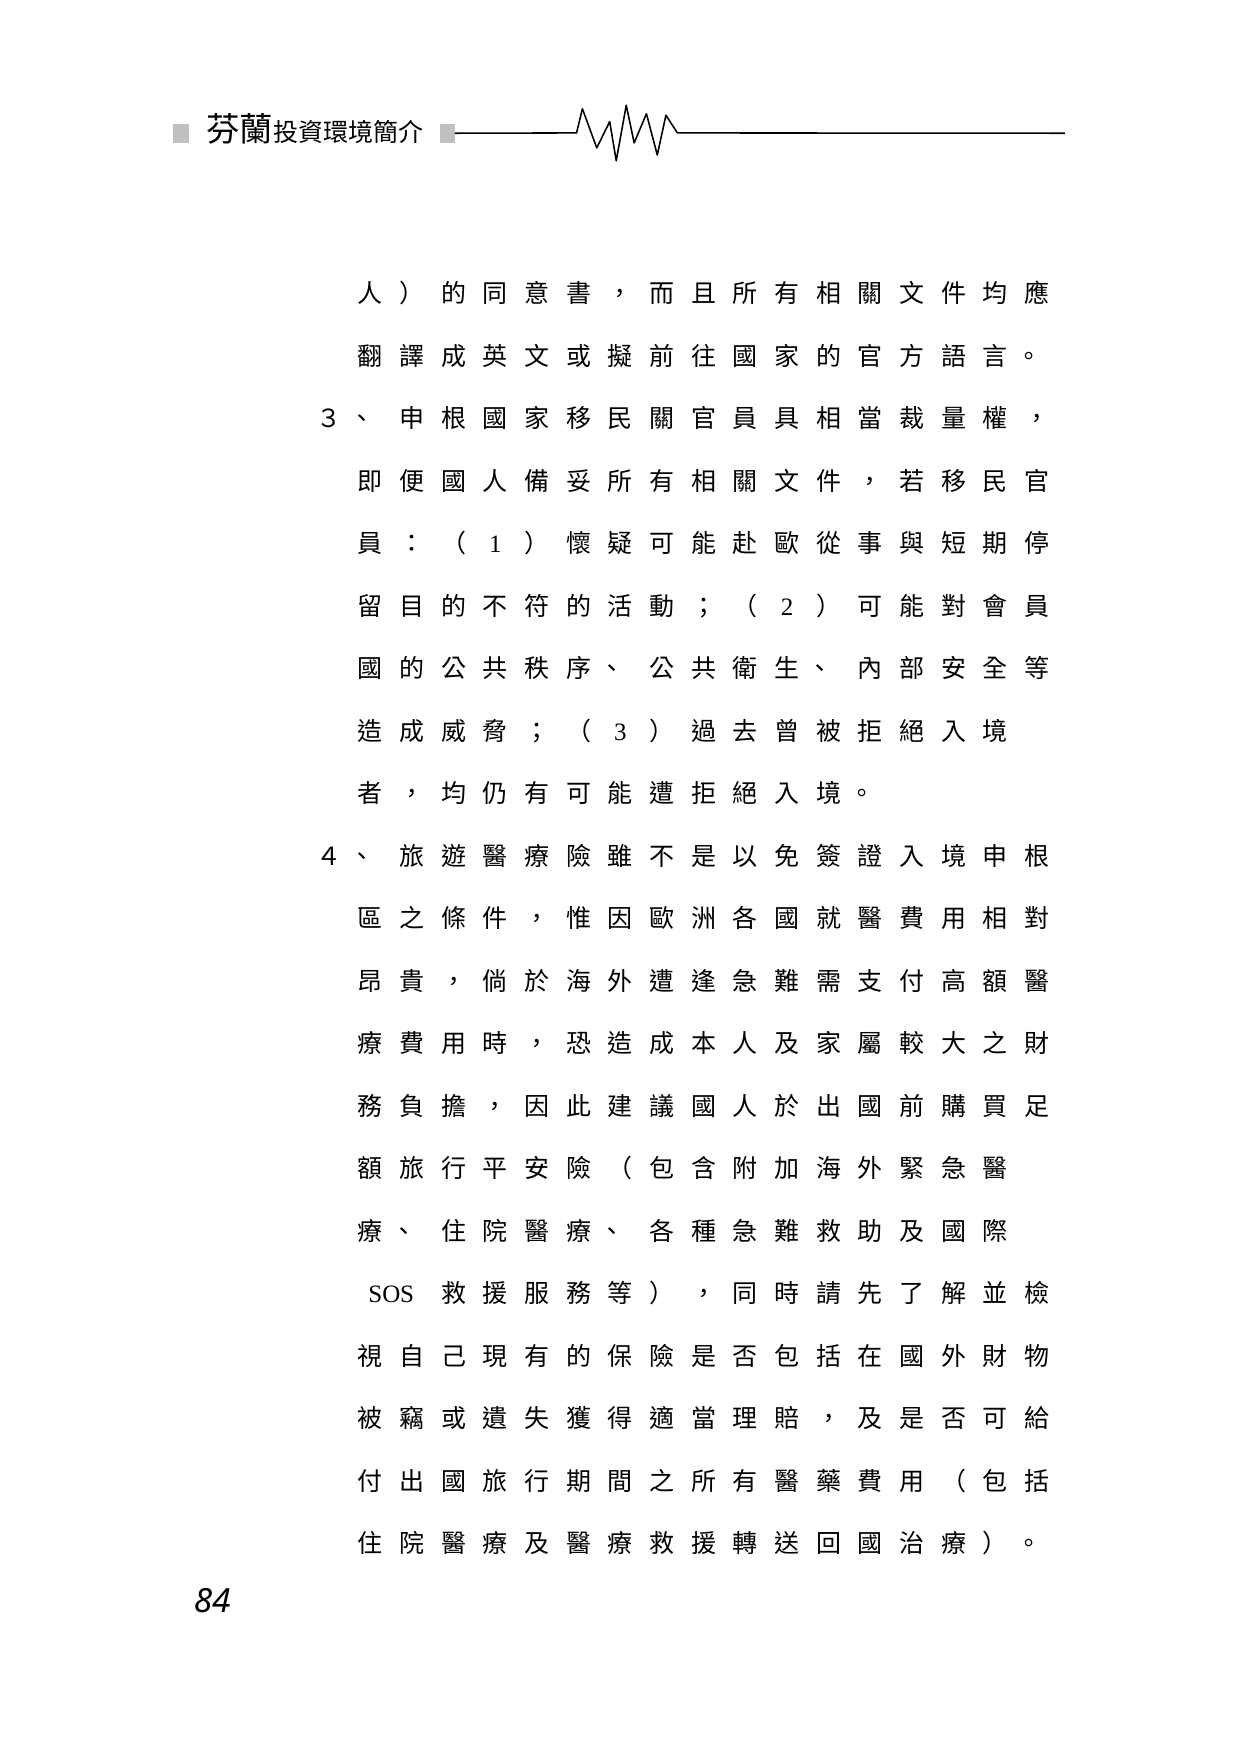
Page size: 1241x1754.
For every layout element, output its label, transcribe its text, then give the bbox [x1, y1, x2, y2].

text ３、申根國家移民關官員具相當裁量權，即便國人備妥所有相關文件，若移民官員：（1）懷疑可能赴歐從事與短期停留目的不符的活動；（2）可能對會員國的公共秩序、公共衛生、內部安全等造成威脅；（3）過去曾被拒絕入境者，均仍有可能遭拒絕入境。 [281, 375, 1058, 813]
text 人）的同意書，而且所有相關文件均應翻譯成英文或擬前往國家的官方語言。 [281, 250, 1058, 375]
text ４、旅遊醫療險雖不是以免簽證入境申根區之條件，惟因歐洲各國就醫費用相對昂貴，倘於海外遭逢急難需支付高額醫療費用時，恐造成本人及家屬較大之財務負擔，因此建議國人於出國前購買足額旅行平安險（包含附加海外緊急醫療、住院醫療、各種急難救助及國際SOS救援服務等），同時請先了解並檢視自己現有的保險是否包括在國外財物被竊或遺失獲得適當理賠，及是否可給付出國旅行期間之所有醫藥費用（包括住院醫療及醫療救援轉送回國治療）。 [281, 813, 1058, 1563]
